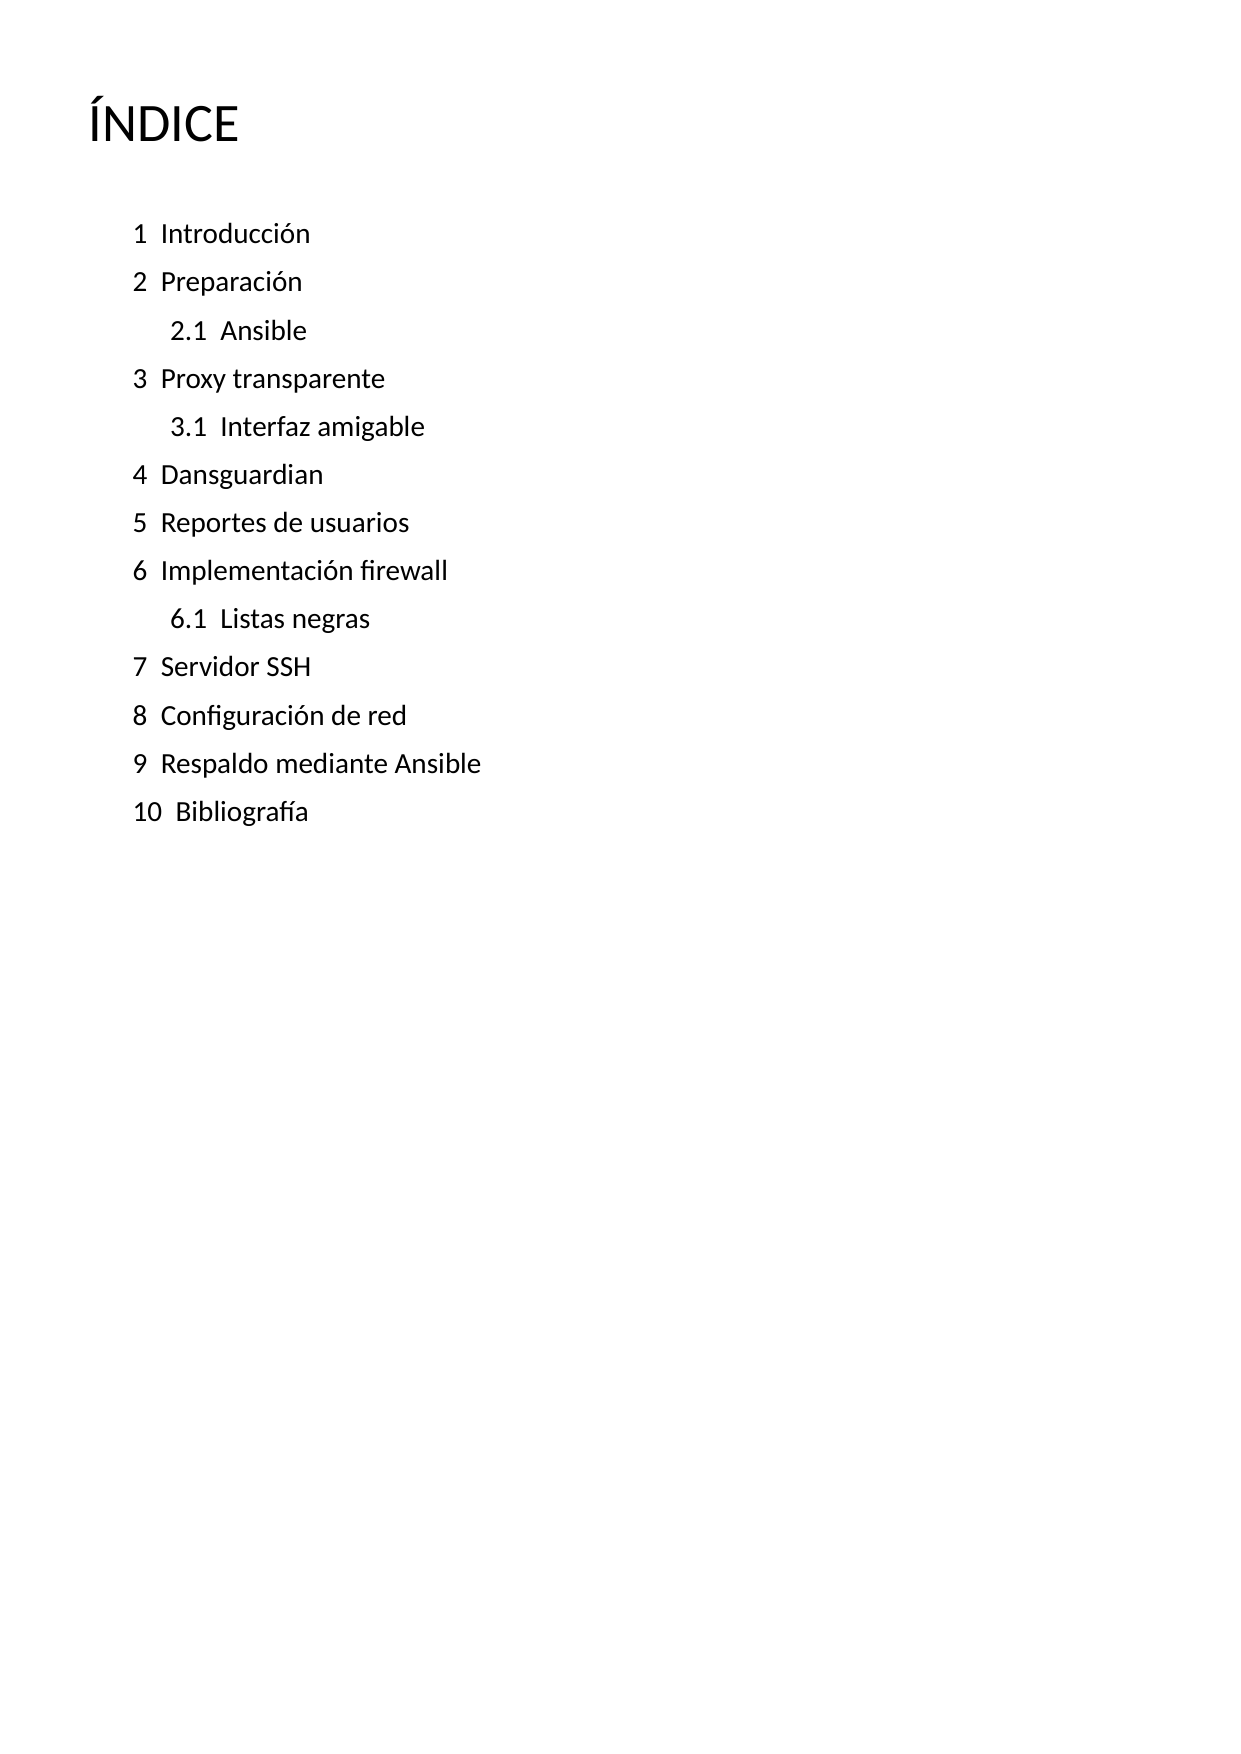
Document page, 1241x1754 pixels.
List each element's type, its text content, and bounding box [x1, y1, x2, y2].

list Introducción [126, 215, 1152, 251]
list Reportes de usuarios [126, 504, 1152, 540]
list Implementación firewall [126, 552, 1152, 588]
list Respaldo mediante Ansible [126, 745, 1152, 780]
list Dansguardian [126, 456, 1152, 492]
list Bibliografía [126, 793, 1152, 828]
list Interfaz amigable [163, 408, 1152, 443]
list Listas negras [163, 600, 1152, 636]
text ÍNDICE [88, 88, 1152, 155]
list Servidor SSH [126, 648, 1152, 684]
list Preparación [126, 263, 1152, 299]
list Configuración de red [126, 697, 1152, 732]
list Proxy transparente [126, 360, 1152, 395]
list Ansible [163, 312, 1152, 347]
